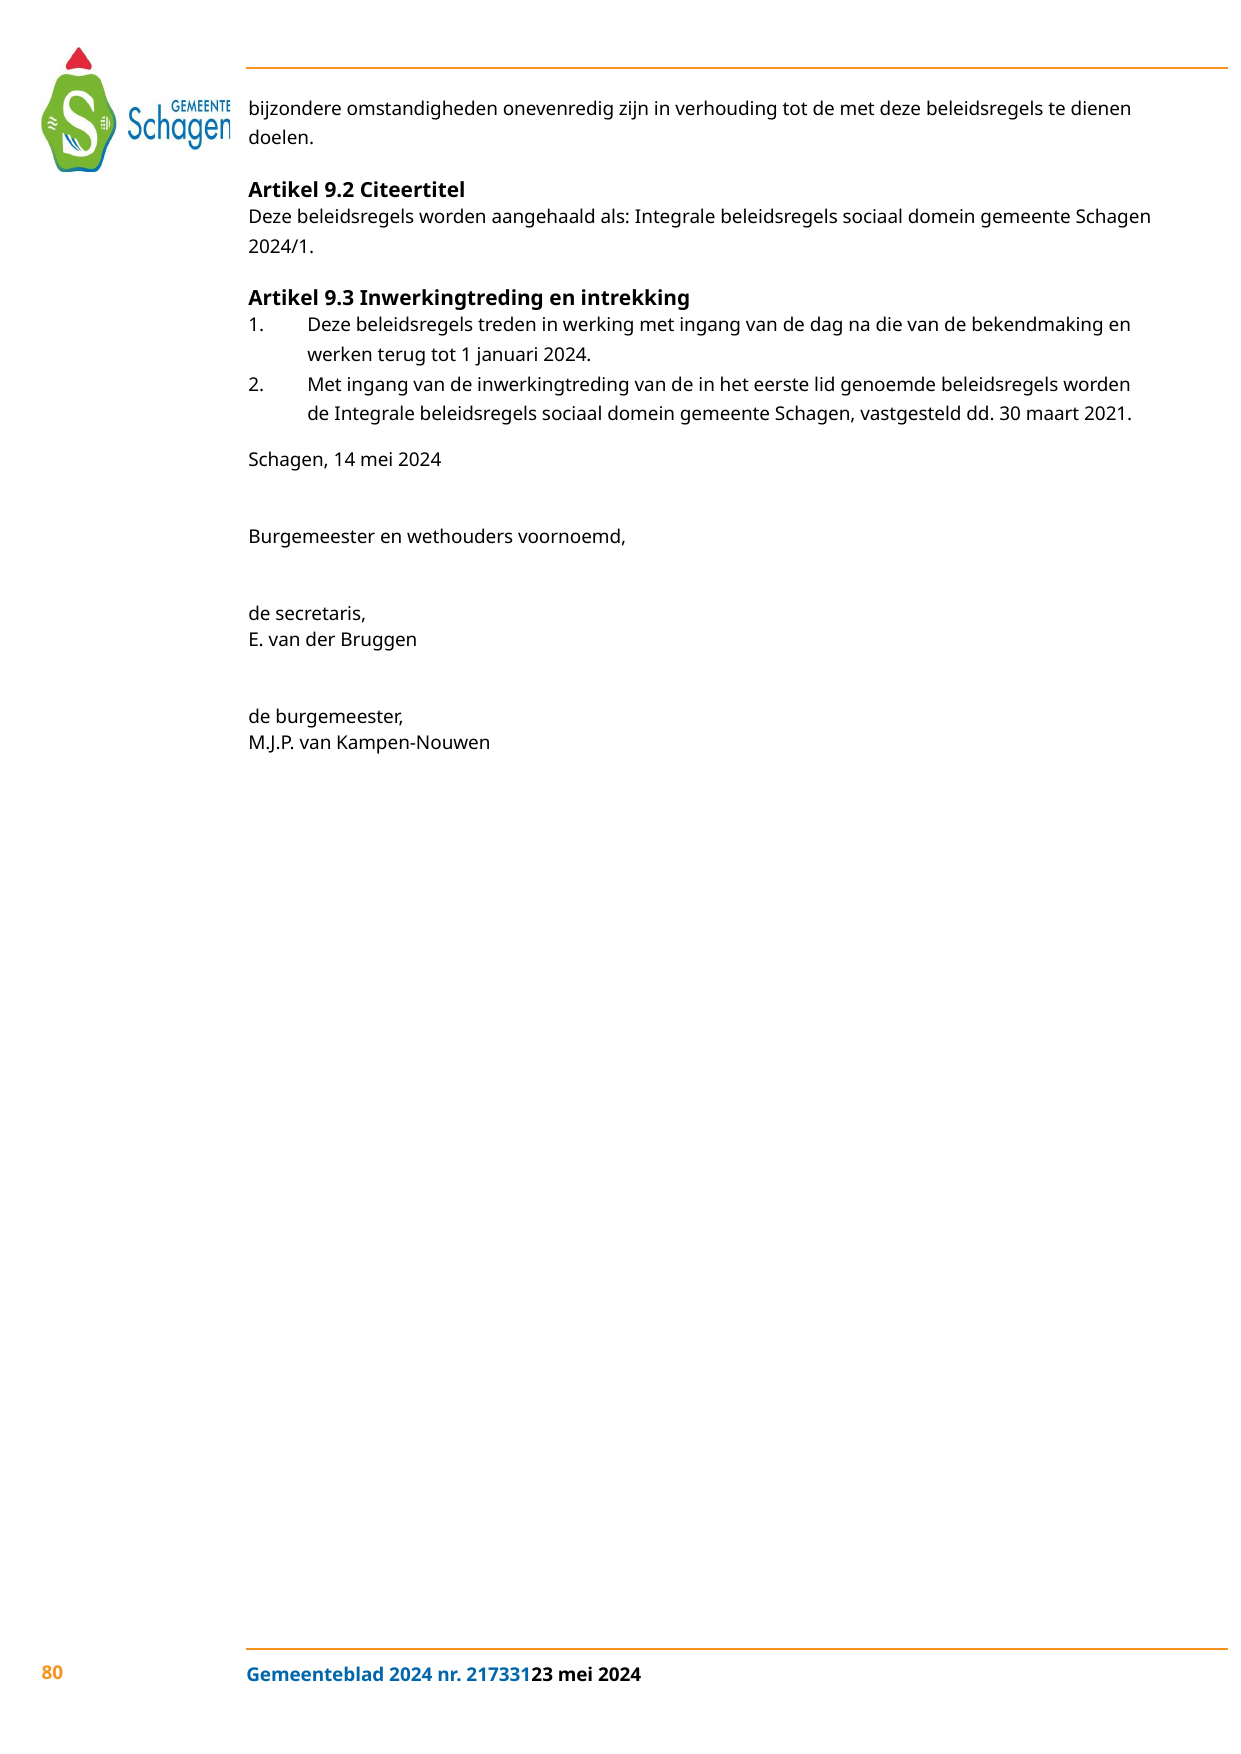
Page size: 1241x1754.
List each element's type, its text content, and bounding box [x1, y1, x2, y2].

picture [41, 47, 231, 172]
text M.J.P. van Kampen-Nouwen [248, 729, 1152, 755]
list Met ingang van de inwerkingtreding van de in het eerste lid genoemde beleidsregels worden de Integrale beleidsregels sociaal domein gemeente Schagen, vastgesteld dd. 30 maart 2021. [248, 371, 1152, 426]
text de secretaris, [248, 600, 1152, 626]
text bijzondere omstandigheden onevenredig zijn in verhouding tot de met deze beleidsregels te dienen doelen. [248, 95, 1152, 150]
text E. van der Bruggen [248, 626, 1152, 652]
text Burgemeester en wethouders voornoemd, [248, 523, 1152, 549]
text Artikel 9.2 Citeertitel [248, 175, 1152, 203]
text Artikel 9.3 Inwerkingtreding en intrekking [248, 283, 1152, 312]
text Deze beleidsregels worden aangehaald als: Integrale beleidsregels sociaal domein gemeente Schagen 2024/1. [248, 203, 1152, 258]
list Deze beleidsregels treden in werking met ingang van de dag na die van de bekendmaking en werken terug tot 1 januari 2024. [248, 312, 1152, 367]
text Schagen, 14 mei 2024 [248, 446, 1152, 472]
text de burgemeester, [248, 703, 1152, 729]
